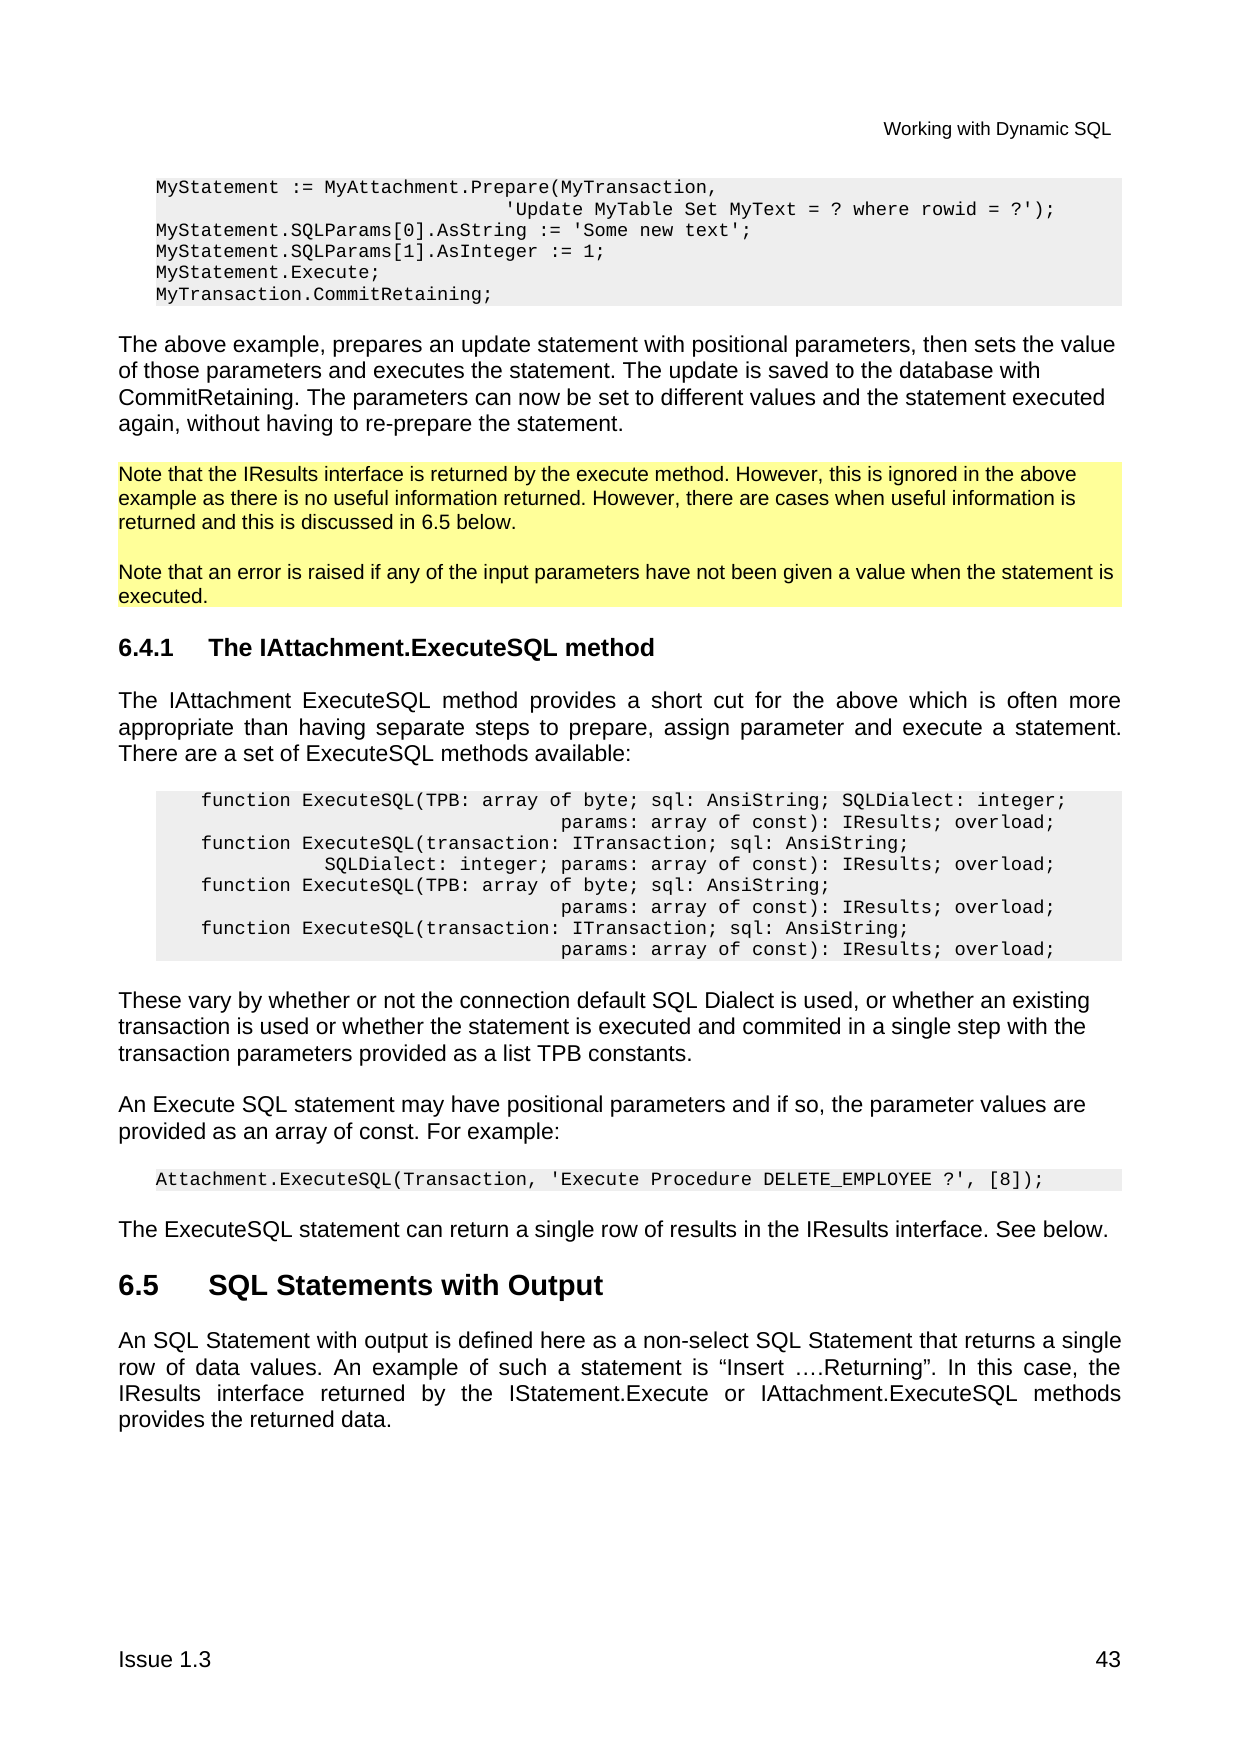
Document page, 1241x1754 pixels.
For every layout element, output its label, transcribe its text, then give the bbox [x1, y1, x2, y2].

text MyStatement := MyAttachment.Prepare(MyTransaction, [156, 178, 1122, 199]
text function ExecuteSQL(TPB: array of byte; sql: AnsiString; SQLDialect: integer; [156, 791, 1122, 812]
subtitle SQL Statements with Output [118, 1268, 1122, 1302]
text function ExecuteSQL(TPB: array of byte; sql: AnsiString; [156, 876, 1122, 897]
text MyTransaction.CommitRetaining; [156, 284, 1122, 306]
text Attachment.ExecuteSQL(Transaction, 'Execute Procedure DELETE_EMPLOYEE ?', [8]); [156, 1169, 1122, 1191]
text MyStatement.SQLParams[1].AsInteger := 1; [156, 242, 1122, 263]
text Note that the IResults interface is returned by the execute method. However, this is ignored in the above example as there is no useful information returned. However, there are cases when useful information is returned and this is discussed in 6.5 below. [118, 462, 1122, 534]
text params: array of const): IResults; overload; [156, 940, 1122, 961]
text params: array of const): IResults; overload; [156, 812, 1122, 834]
text These vary by whether or not the connection default SQL Dialect is used, or whether an existing transaction is used or whether the statement is executed and commited in a single step with the transaction parameters provided as a list TPB constants. [118, 987, 1122, 1066]
text The ExecuteSQL statement can return a single row of results in the IResults interface. See below. [118, 1216, 1122, 1243]
text An SQL Statement with output is defined here as a non-select SQL Statement that returns a single row of data values. An example of such a statement is “Insert ….Returning”. In this case, the IResults interface returned by the IStatement.Execute or IAttachment.ExecuteSQL methods provides the returned data. [118, 1327, 1122, 1433]
text 'Update MyTable Set MyText = ? where rowid = ?'); [156, 199, 1122, 221]
text MyStatement.Execute; [156, 263, 1122, 284]
text function ExecuteSQL(transaction: ITransaction; sql: AnsiString; [156, 834, 1122, 855]
text The above example, prepares an update statement with positional parameters, then sets the value of those parameters and executes the statement. The update is saved to the database with CommitRetaining. The parameters can now be set to different values and the statement executed again, without having to re-prepare the statement. [118, 331, 1122, 437]
text Note that an error is raised if any of the input parameters have not been given a value when the statement is executed. [118, 559, 1122, 607]
text MyStatement.SQLParams[0].AsString := 'Some new text'; [156, 221, 1122, 242]
text An Execute SQL statement may have positional parameters and if so, the parameter values are provided as an array of const. For example: [118, 1091, 1122, 1144]
text The IAttachment ExecuteSQL method provides a short cut for the above which is often more appropriate than having separate steps to prepare, assign parameter and execute a statement. There are a set of ExecuteSQL methods available: [118, 687, 1122, 766]
text function ExecuteSQL(transaction: ITransaction; sql: AnsiString; [156, 919, 1122, 940]
subtitle The IAttachment.ExecuteSQL method [118, 633, 1122, 662]
text params: array of const): IResults; overload; [156, 897, 1122, 919]
text SQLDialect: integer; params: array of const): IResults; overload; [156, 855, 1122, 876]
